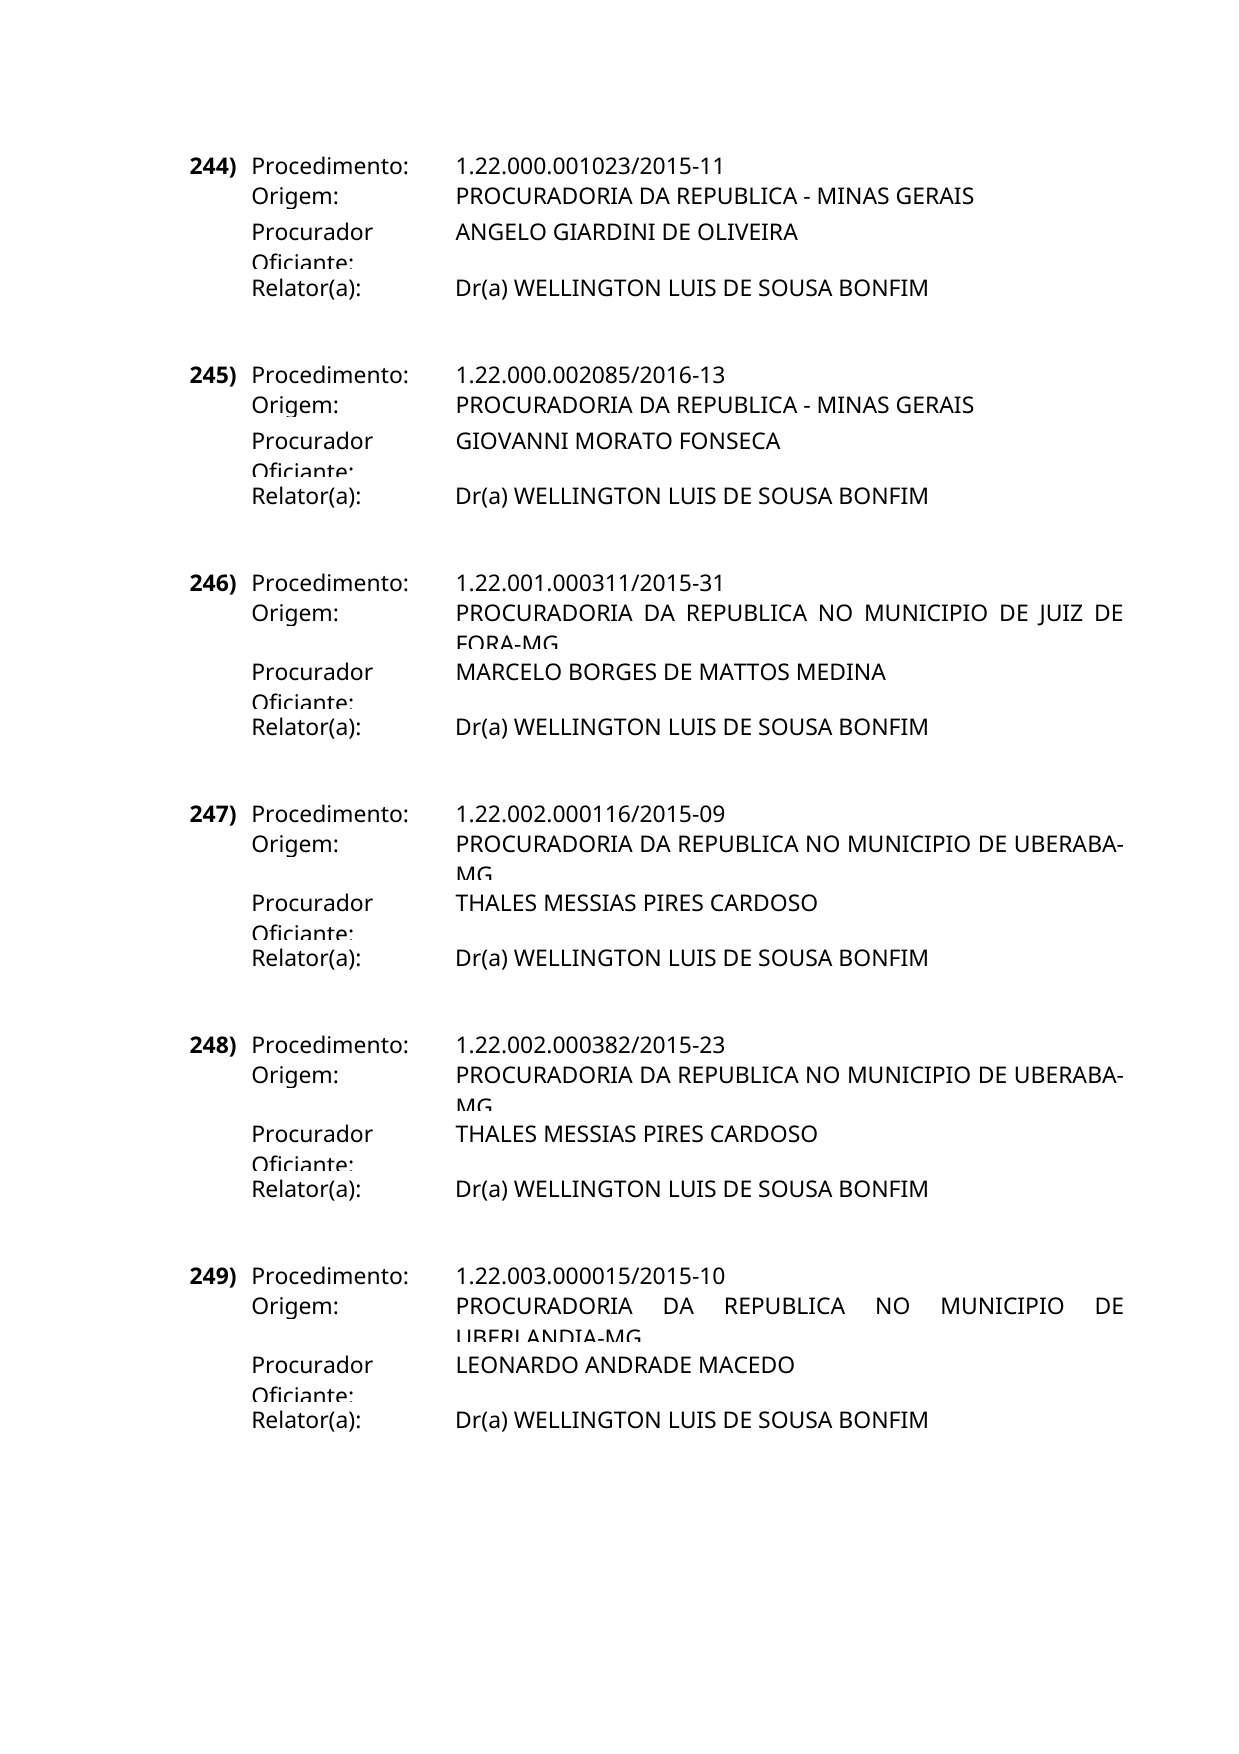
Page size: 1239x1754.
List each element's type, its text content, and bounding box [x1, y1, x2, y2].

table_cell Procurador Oficiante: [251, 1118, 455, 1170]
table_cell [455, 302, 1124, 358]
table_cell [0, 626, 189, 648]
table_cell PROCURADORIA DA REPUBLICA NO MUNICIPIO DE UBERLANDIA-MG [455, 1290, 1124, 1341]
table_cell [1125, 798, 1239, 827]
table_cell [1125, 942, 1239, 972]
table_cell [1125, 711, 1239, 741]
table_cell Procedimento: [251, 150, 455, 178]
table_cell [189, 180, 251, 208]
table_cell [1125, 626, 1239, 648]
table_cell [455, 879, 1124, 887]
table_cell [189, 879, 251, 887]
table_cell [251, 417, 455, 424]
table_cell THALES MESSIAS PIRES CARDOSO [455, 887, 1124, 938]
table_cell [1125, 887, 1239, 938]
table_cell [1125, 972, 1239, 1029]
table_cell [0, 648, 189, 656]
table_cell [1125, 180, 1239, 208]
table_cell [0, 209, 189, 216]
table_cell [455, 741, 1124, 798]
table_cell [0, 510, 189, 567]
table_header Relator(a): [251, 711, 455, 740]
table_cell PROCURADORIA DA REPUBLICA - MINAS GERAIS [455, 389, 1124, 417]
table_header Dr(a) WELLINGTON LUIS DE SOUSA BONFIM [455, 272, 1122, 300]
table_cell [1125, 1290, 1239, 1319]
table_cell [1125, 1260, 1239, 1289]
table_header [0, 0, 189, 150]
table_cell [455, 510, 1124, 567]
table_cell ANGELO GIARDINI DE OLIVEIRA [455, 216, 1124, 267]
table_cell [251, 302, 455, 358]
table_cell [1125, 209, 1239, 216]
table_cell [189, 1349, 251, 1400]
table_cell [0, 272, 189, 302]
table_cell [1125, 480, 1239, 510]
table_cell [0, 741, 189, 798]
table_cell [189, 656, 251, 707]
table_header [189, 0, 251, 150]
table_cell [251, 857, 455, 879]
table_cell [0, 302, 189, 358]
table_cell [251, 972, 455, 1029]
table_cell 1.22.000.002085/2016-13 [455, 359, 1124, 387]
table_cell [0, 1088, 189, 1110]
table_cell [0, 1349, 189, 1400]
table_cell [1125, 741, 1239, 798]
table_cell [1125, 656, 1239, 707]
table_cell [251, 1203, 455, 1260]
table_cell [455, 972, 1124, 1029]
table_cell 245) [189, 359, 251, 387]
table_cell [1125, 272, 1239, 302]
table_cell [1125, 425, 1239, 476]
table_cell [251, 648, 455, 656]
table_cell [189, 711, 251, 741]
table_cell [1125, 359, 1239, 387]
table_cell [189, 857, 251, 879]
table_cell Procedimento: [251, 1029, 455, 1058]
table_cell MARCELO BORGES DE MATTOS MEDINA [455, 656, 1124, 707]
table_cell [1125, 1118, 1239, 1169]
table_cell [0, 597, 189, 626]
table_cell [0, 1059, 189, 1088]
table_cell Origem: [251, 389, 455, 417]
table_cell Procurador Oficiante: [251, 656, 455, 708]
table_cell PROCURADORIA DA REPUBLICA NO MUNICIPIO DE UBERABA-MG [455, 1059, 1124, 1110]
table_cell Origem: [251, 1059, 455, 1088]
table_cell [189, 1173, 251, 1203]
table_cell [1125, 597, 1239, 626]
table_cell [0, 1118, 189, 1169]
table_cell [1125, 1341, 1239, 1349]
table_cell [0, 389, 189, 417]
table_cell Procedimento: [251, 798, 455, 827]
table_cell Procedimento: [251, 567, 455, 596]
table_cell [1125, 1088, 1239, 1110]
table_cell [0, 1260, 189, 1289]
table_cell Procurador Oficiante: [251, 425, 455, 477]
table_cell [455, 209, 1124, 216]
table_cell [189, 272, 251, 302]
table_cell [251, 272, 1124, 302]
table_cell [1125, 567, 1239, 596]
table_cell [189, 1203, 251, 1260]
table_cell [251, 1319, 455, 1341]
table_header Dr(a) WELLINGTON LUIS DE SOUSA BONFIM [455, 1173, 1122, 1202]
table_cell [1125, 1059, 1239, 1088]
table_header Relator(a): [251, 942, 455, 971]
table_cell [1125, 510, 1239, 567]
table_cell LEONARDO ANDRADE MACEDO [455, 1349, 1124, 1400]
table_cell [189, 1088, 251, 1110]
table_cell [1125, 417, 1239, 424]
table_cell [1125, 216, 1239, 267]
table_cell [189, 597, 251, 626]
table_cell [1125, 857, 1239, 879]
table_cell Procedimento: [251, 359, 455, 387]
table_cell [189, 1341, 251, 1349]
table_cell [189, 648, 251, 656]
table_header Dr(a) WELLINGTON LUIS DE SOUSA BONFIM [455, 480, 1122, 509]
table_cell [189, 972, 251, 1029]
table_cell Procurador Oficiante: [251, 1349, 455, 1401]
table_cell [1125, 1319, 1239, 1341]
table_cell [1125, 879, 1239, 887]
table_cell [251, 741, 455, 798]
table_cell [0, 857, 189, 879]
table_cell [189, 417, 251, 424]
table_cell Origem: [251, 180, 455, 208]
table_cell [189, 1118, 251, 1169]
table_header [455, 0, 1124, 150]
table_cell [1125, 1203, 1239, 1260]
table_cell [251, 209, 455, 216]
table_cell [251, 1110, 455, 1118]
table_cell [1125, 1110, 1239, 1118]
table_cell [0, 1203, 189, 1260]
table_cell [455, 1341, 1124, 1349]
table_cell Origem: [251, 828, 455, 857]
table_cell [0, 879, 189, 887]
table_cell [189, 302, 251, 358]
table_cell [189, 510, 251, 567]
table_cell [189, 626, 251, 648]
table_header Relator(a): [251, 272, 455, 300]
table_cell 246) [189, 567, 251, 596]
table_cell [189, 1110, 251, 1118]
table_cell [455, 417, 1124, 424]
table_cell [189, 1290, 251, 1319]
table_cell PROCURADORIA DA REPUBLICA NO MUNICIPIO DE JUIZ DE FORA-MG [455, 597, 1124, 648]
table_cell [0, 180, 189, 208]
table_header Dr(a) WELLINGTON LUIS DE SOUSA BONFIM [455, 1404, 1122, 1433]
table_cell [455, 1110, 1124, 1118]
table_cell 1.22.002.000116/2015-09 [455, 798, 1124, 827]
table_cell [189, 741, 251, 798]
table_cell Procurador Oficiante: [251, 887, 455, 939]
table_cell [1125, 648, 1239, 656]
table_cell [251, 1088, 455, 1110]
table_header Relator(a): [251, 480, 455, 509]
table_cell [189, 828, 251, 857]
table_cell 247) [189, 798, 251, 827]
table_cell PROCURADORIA DA REPUBLICA - MINAS GERAIS [455, 180, 1124, 208]
table_cell [189, 209, 251, 216]
table_header [251, 0, 455, 150]
table_cell [1125, 389, 1239, 417]
table_cell Origem: [251, 1290, 455, 1319]
table_cell [0, 1029, 189, 1058]
table_cell [0, 972, 189, 1029]
table_cell 1.22.000.001023/2015-11 [455, 150, 1124, 178]
table_cell [0, 1173, 189, 1203]
table_cell 1.22.003.000015/2015-10 [455, 1260, 1124, 1289]
table_cell [0, 417, 189, 424]
table_cell Origem: [251, 597, 455, 626]
table_cell [0, 1341, 189, 1349]
table_cell [455, 648, 1124, 656]
table_cell Procurador Oficiante: [251, 216, 455, 268]
table_cell [0, 425, 189, 476]
table_cell [189, 942, 251, 972]
table_cell [0, 480, 189, 510]
table_cell [251, 510, 455, 567]
table_cell [1125, 1029, 1239, 1058]
table_header Dr(a) WELLINGTON LUIS DE SOUSA BONFIM [455, 942, 1122, 971]
table_cell [0, 150, 189, 178]
table_cell GIOVANNI MORATO FONSECA [455, 425, 1124, 476]
table_cell [189, 425, 251, 476]
table_cell [251, 480, 1124, 510]
table_cell [189, 389, 251, 417]
table_cell [189, 1059, 251, 1088]
table_cell [189, 1319, 251, 1341]
table_cell Procedimento: [251, 1260, 455, 1289]
table_cell [1125, 1173, 1239, 1203]
table_header Relator(a): [251, 1173, 455, 1202]
table_cell [455, 1203, 1124, 1260]
table_cell [0, 216, 189, 267]
table_cell 248) [189, 1029, 251, 1058]
table_cell [0, 359, 189, 387]
table_cell THALES MESSIAS PIRES CARDOSO [455, 1118, 1124, 1169]
table_cell [0, 1319, 189, 1341]
table_cell [0, 656, 189, 707]
table_cell 249) [189, 1260, 251, 1289]
table_cell [1125, 302, 1239, 358]
table_cell [1125, 150, 1239, 178]
table_cell 1.22.001.000311/2015-31 [455, 567, 1124, 596]
table_cell [0, 1290, 189, 1319]
table_cell [189, 887, 251, 938]
table_cell PROCURADORIA DA REPUBLICA NO MUNICIPIO DE UBERABA-MG [455, 828, 1124, 879]
table_cell [251, 626, 455, 648]
table_header Relator(a): [251, 1404, 455, 1433]
table_cell [189, 480, 251, 510]
table_cell [0, 567, 189, 596]
table_cell [251, 879, 455, 887]
table_cell [189, 1404, 251, 1434]
table_cell [0, 942, 189, 972]
table_cell [0, 1404, 189, 1434]
table_cell 244) [189, 150, 251, 178]
table_cell [0, 798, 189, 827]
table_cell [0, 1110, 189, 1118]
table_cell [0, 711, 189, 741]
table_header Dr(a) WELLINGTON LUIS DE SOUSA BONFIM [455, 711, 1122, 740]
table_cell [251, 1341, 455, 1349]
table_cell [1125, 1349, 1239, 1400]
table_cell [0, 828, 189, 857]
table_cell [1125, 1404, 1239, 1434]
table_cell [1125, 828, 1239, 857]
table_cell [0, 887, 189, 938]
table_cell [189, 216, 251, 267]
table_cell 1.22.002.000382/2015-23 [455, 1029, 1124, 1058]
table_header [1125, 0, 1239, 150]
